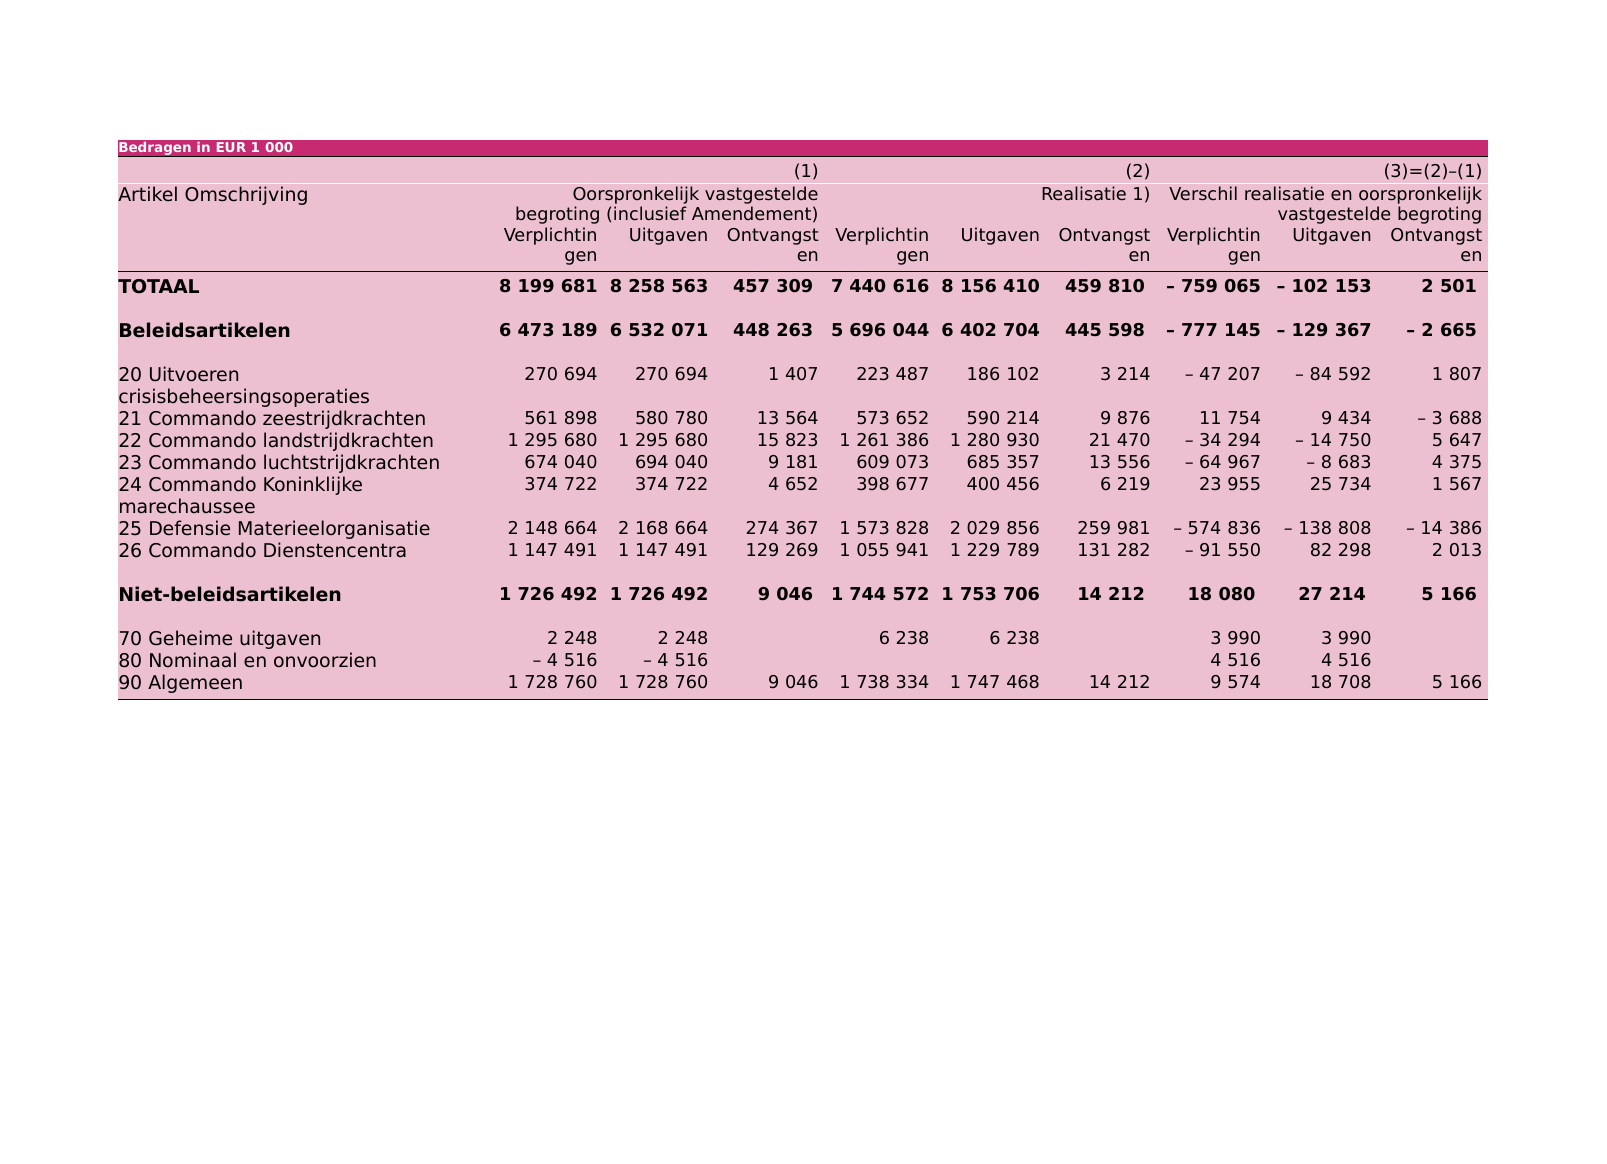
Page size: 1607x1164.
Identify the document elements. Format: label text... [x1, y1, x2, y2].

table_cell [1377, 606, 1488, 628]
table_cell 22 Commando landstrijdkrachten [118, 430, 493, 452]
table_cell – 2 665 [1377, 320, 1488, 342]
table_cell [935, 298, 1046, 320]
table_cell 580 780 [603, 408, 714, 430]
table_cell 2 501 [1377, 272, 1488, 298]
table_header Bedragen in EUR 1 000 [118, 140, 1488, 156]
table_cell 9 181 [714, 452, 824, 474]
table_cell 13 556 [1046, 452, 1156, 474]
table_cell 374 722 [603, 474, 714, 518]
table_cell Realisatie 1) [825, 184, 1156, 225]
table_cell 2 013 [1377, 540, 1488, 562]
table_cell 9 046 [714, 672, 824, 699]
table_cell [493, 342, 603, 364]
table_cell – 574 836 [1156, 518, 1267, 540]
table_cell 26 Commando Dienstencentra [118, 540, 493, 562]
table_cell (3)=(2)–(1) [1156, 157, 1488, 183]
table_cell Niet-beleidsartikelen [118, 584, 493, 606]
table_cell [1267, 342, 1377, 364]
table_cell [1046, 342, 1156, 364]
table_cell [825, 562, 935, 584]
table_cell [1046, 562, 1156, 584]
table_cell – 47 207 [1156, 364, 1267, 408]
table_cell 14 212 [1046, 672, 1156, 699]
table_cell [1046, 650, 1156, 672]
table_cell [714, 628, 824, 650]
table_cell 561 898 [493, 408, 603, 430]
table_cell 1 807 [1377, 364, 1488, 408]
table_cell [1377, 298, 1488, 320]
table_cell [1377, 562, 1488, 584]
table_cell 80 Nominaal en onvoorzien [118, 650, 493, 672]
table_cell 90 Algemeen [118, 672, 493, 699]
table_cell 25 734 [1267, 474, 1377, 518]
table_cell [603, 562, 714, 584]
table_cell Beleidsartikelen [118, 320, 493, 342]
table_cell 25 Defensie Materieelorganisatie [118, 518, 493, 540]
table_cell 270 694 [603, 364, 714, 408]
table_cell 1 295 680 [603, 430, 714, 452]
table_cell – 129 367 [1267, 320, 1377, 342]
table_cell 609 073 [825, 452, 935, 474]
table_cell [118, 342, 493, 364]
table_cell [118, 225, 493, 271]
table_cell 1 728 760 [493, 672, 603, 699]
table_cell 18 708 [1267, 672, 1377, 699]
table_cell [935, 342, 1046, 364]
table_cell 398 677 [825, 474, 935, 518]
table_cell 1 738 334 [825, 672, 935, 699]
table_cell 1 280 930 [935, 430, 1046, 452]
table_cell 1 055 941 [825, 540, 935, 562]
table_cell 15 823 [714, 430, 824, 452]
table_cell 3 990 [1267, 628, 1377, 650]
table_cell 4 375 [1377, 452, 1488, 474]
table_cell Verschil realisatie en oorspronkelijk vastgestelde begroting [1156, 184, 1488, 225]
table_cell [1046, 298, 1156, 320]
table_cell [118, 562, 493, 584]
table_cell 6 532 071 [603, 320, 714, 342]
table_cell 8 199 681 [493, 272, 603, 298]
table_cell 129 269 [714, 540, 824, 562]
table_cell 5 166 [1377, 672, 1488, 699]
table_cell 1 407 [714, 364, 824, 408]
table_cell [714, 650, 824, 672]
table_cell 223 487 [825, 364, 935, 408]
table_cell – 4 516 [603, 650, 714, 672]
table_cell 27 214 [1267, 584, 1377, 606]
table_cell 11 754 [1156, 408, 1267, 430]
table_cell [118, 606, 493, 628]
table_cell [118, 298, 493, 320]
table_cell Ontvangsten [714, 225, 824, 271]
table_cell 4 516 [1156, 650, 1267, 672]
table_cell 694 040 [603, 452, 714, 474]
table_cell [1046, 628, 1156, 650]
table_cell 1 295 680 [493, 430, 603, 452]
table_cell 274 367 [714, 518, 824, 540]
table_cell [603, 606, 714, 628]
table_cell 573 652 [825, 408, 935, 430]
table_cell – 777 145 [1156, 320, 1267, 342]
table_cell (2) [825, 157, 1156, 183]
table_cell 1 747 468 [935, 672, 1046, 699]
table_cell [714, 606, 824, 628]
table_cell 6 402 704 [935, 320, 1046, 342]
table_cell – 91 550 [1156, 540, 1267, 562]
table_cell 20 Uitvoeren crisisbeheersingsoperaties [118, 364, 493, 408]
table_cell 24 Commando Koninklijke marechaussee [118, 474, 493, 518]
table_cell [714, 342, 824, 364]
table_cell 6 238 [825, 628, 935, 650]
table_cell 23 955 [1156, 474, 1267, 518]
table_cell Verplichtingen [1156, 225, 1267, 271]
table_cell – 14 386 [1377, 518, 1488, 540]
table_cell [935, 562, 1046, 584]
table_cell 1 567 [1377, 474, 1488, 518]
table_cell 1 573 828 [825, 518, 935, 540]
table_cell 9 434 [1267, 408, 1377, 430]
table_cell Uitgaven [1267, 225, 1377, 271]
table_cell 457 309 [714, 272, 824, 298]
table_cell – 759 065 [1156, 272, 1267, 298]
table_cell 8 156 410 [935, 272, 1046, 298]
table_cell TOTAAL [118, 272, 493, 298]
table_cell 18 080 [1156, 584, 1267, 606]
table_cell 2 248 [493, 628, 603, 650]
table_cell 448 263 [714, 320, 824, 342]
table_cell 6 219 [1046, 474, 1156, 518]
table_cell Uitgaven [603, 225, 714, 271]
table_cell 9 046 [714, 584, 824, 606]
table_cell [825, 606, 935, 628]
table_cell – 4 516 [493, 650, 603, 672]
table_cell 9 574 [1156, 672, 1267, 699]
table_cell 3 214 [1046, 364, 1156, 408]
table_cell 590 214 [935, 408, 1046, 430]
table_cell [1267, 562, 1377, 584]
table_cell 7 440 616 [825, 272, 935, 298]
table_cell Oorspronkelijk vastgestelde begroting (inclusief Amendement) [493, 184, 824, 225]
table_cell 4 652 [714, 474, 824, 518]
table_cell 674 040 [493, 452, 603, 474]
table_cell 1 147 491 [603, 540, 714, 562]
table_cell [714, 298, 824, 320]
table_cell [935, 650, 1046, 672]
table_cell – 14 750 [1267, 430, 1377, 452]
table_cell Ontvangsten [1046, 225, 1156, 271]
table_cell 400 456 [935, 474, 1046, 518]
table_cell [1377, 650, 1488, 672]
table_cell 2 168 664 [603, 518, 714, 540]
table_cell 21 470 [1046, 430, 1156, 452]
table_cell 5 647 [1377, 430, 1488, 452]
table_cell 270 694 [493, 364, 603, 408]
table_cell [1267, 298, 1377, 320]
table_cell 6 238 [935, 628, 1046, 650]
table_cell – 3 688 [1377, 408, 1488, 430]
table_cell 685 357 [935, 452, 1046, 474]
table_cell 4 516 [1267, 650, 1377, 672]
table_cell – 138 808 [1267, 518, 1377, 540]
table_cell [1267, 606, 1377, 628]
table_cell 70 Geheime uitgaven [118, 628, 493, 650]
table_cell 186 102 [935, 364, 1046, 408]
table_cell 82 298 [1267, 540, 1377, 562]
table_cell 445 598 [1046, 320, 1156, 342]
table_cell [493, 298, 603, 320]
table_cell 1 728 760 [603, 672, 714, 699]
table_cell [825, 298, 935, 320]
table_cell – 8 683 [1267, 452, 1377, 474]
table_cell [493, 606, 603, 628]
table_cell 1 229 789 [935, 540, 1046, 562]
table_cell 459 810 [1046, 272, 1156, 298]
table_cell [1156, 606, 1267, 628]
table_cell 3 990 [1156, 628, 1267, 650]
table_cell [1377, 628, 1488, 650]
table_cell Verplichtingen [825, 225, 935, 271]
table_cell [603, 342, 714, 364]
table_cell [493, 562, 603, 584]
table_cell [825, 342, 935, 364]
table_cell [935, 606, 1046, 628]
table_cell 131 282 [1046, 540, 1156, 562]
table_cell 2 029 856 [935, 518, 1046, 540]
table_cell 259 981 [1046, 518, 1156, 540]
table_cell Artikel Omschrijving [118, 184, 493, 225]
table_cell [1377, 342, 1488, 364]
table_cell [714, 562, 824, 584]
table_cell [825, 650, 935, 672]
table_cell 1 726 492 [603, 584, 714, 606]
table_cell 374 722 [493, 474, 603, 518]
table_cell [1156, 298, 1267, 320]
table_cell 13 564 [714, 408, 824, 430]
table_cell – 64 967 [1156, 452, 1267, 474]
table_cell Verplichtingen [493, 225, 603, 271]
table_cell [1046, 606, 1156, 628]
table_cell 2 248 [603, 628, 714, 650]
table_cell – 34 294 [1156, 430, 1267, 452]
table_cell 14 212 [1046, 584, 1156, 606]
table_cell – 102 153 [1267, 272, 1377, 298]
table_cell 1 753 706 [935, 584, 1046, 606]
table_cell Uitgaven [935, 225, 1046, 271]
table_cell 21 Commando zeestrijdkrachten [118, 408, 493, 430]
table_cell 23 Commando luchtstrijdkrachten [118, 452, 493, 474]
table_cell [1156, 342, 1267, 364]
table_cell – 84 592 [1267, 364, 1377, 408]
table_cell 1 744 572 [825, 584, 935, 606]
table_cell 2 148 664 [493, 518, 603, 540]
table_cell 5 696 044 [825, 320, 935, 342]
table_cell [118, 157, 493, 183]
table_cell [1156, 562, 1267, 584]
table_cell 1 261 386 [825, 430, 935, 452]
table_cell 8 258 563 [603, 272, 714, 298]
table_cell 9 876 [1046, 408, 1156, 430]
table_cell 6 473 189 [493, 320, 603, 342]
table_cell 1 147 491 [493, 540, 603, 562]
table_cell 5 166 [1377, 584, 1488, 606]
table_cell Ontvangsten [1377, 225, 1488, 271]
table_cell (1) [493, 157, 824, 183]
table_cell [603, 298, 714, 320]
table_cell 1 726 492 [493, 584, 603, 606]
